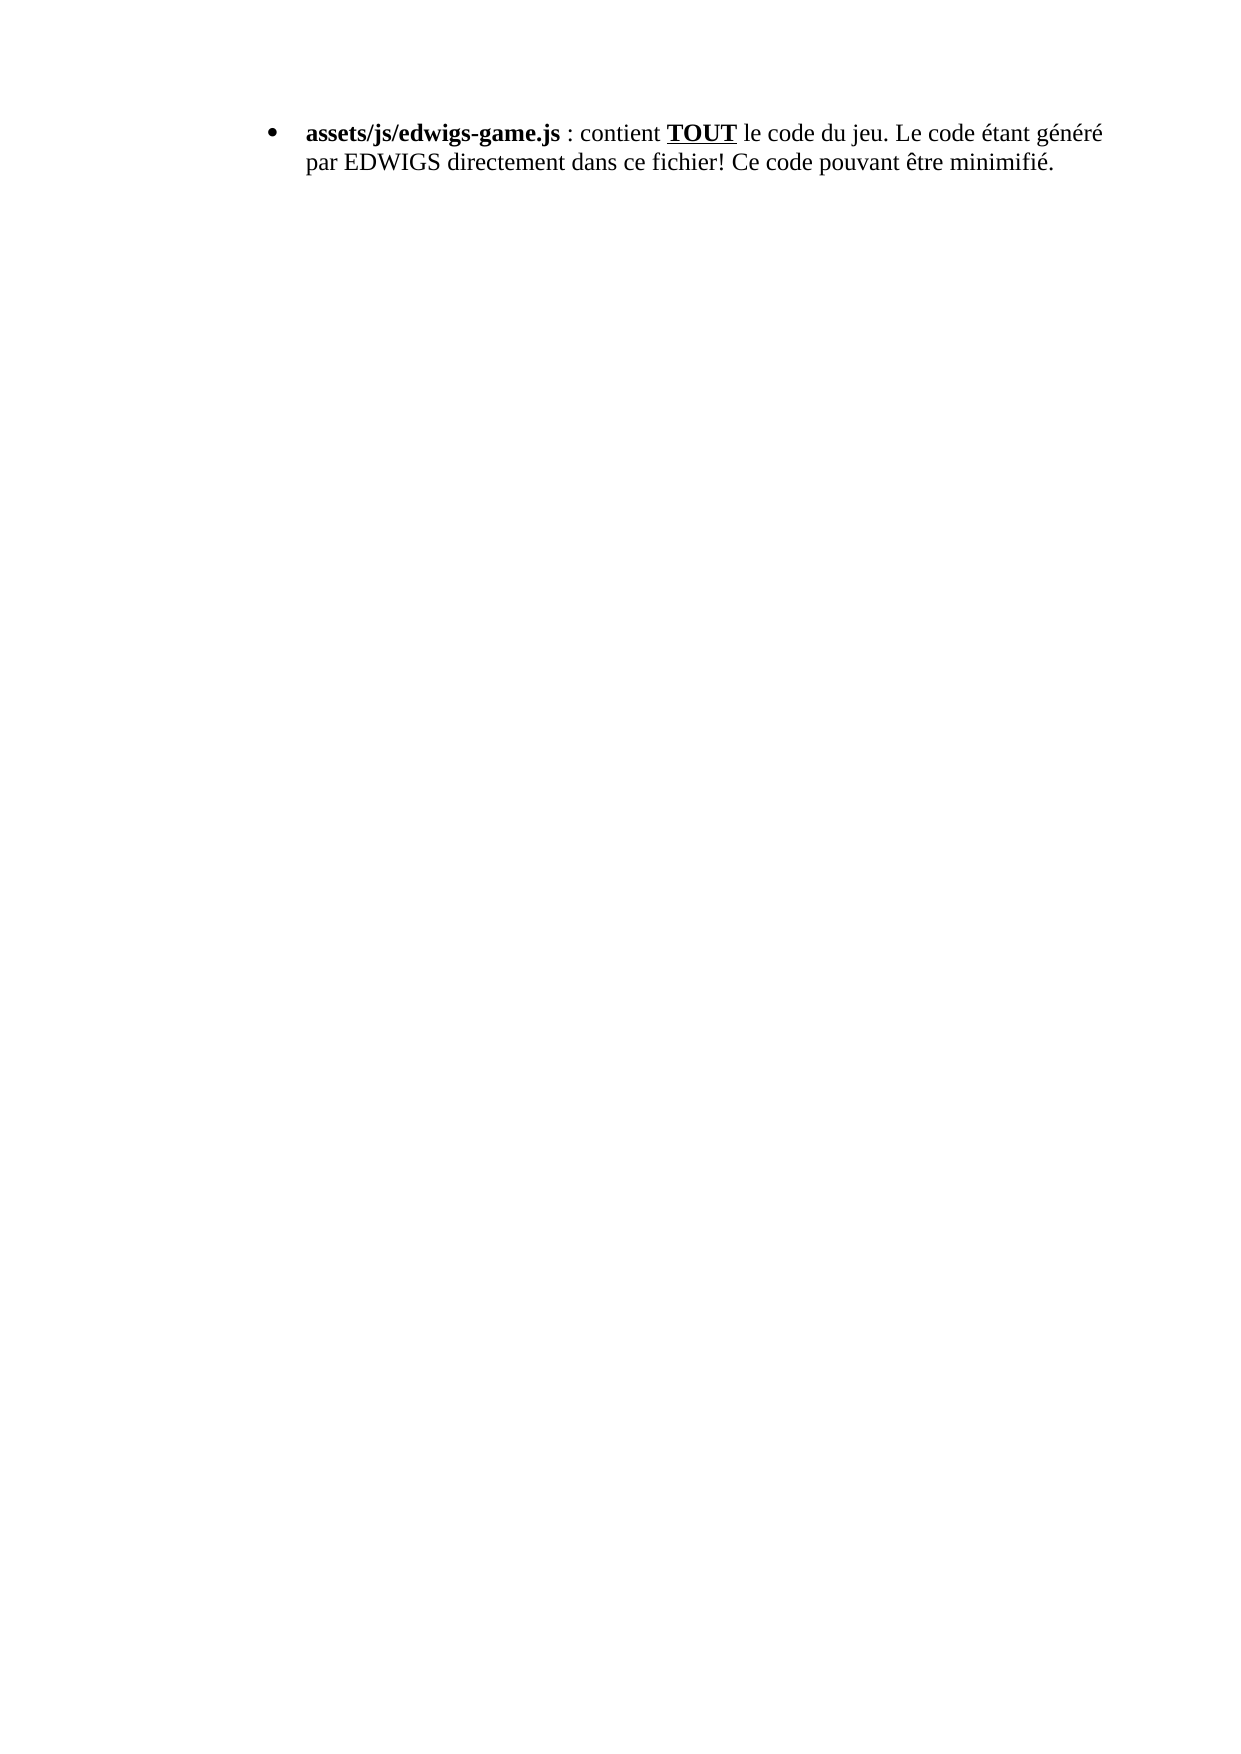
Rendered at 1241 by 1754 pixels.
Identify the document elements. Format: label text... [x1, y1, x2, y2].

list assets/js/edwigs-game.js : contient TOUT le code du jeu. Le code étant généré par EDWIGS directement dans ce fichier! Ce code pouvant être minimifié. [268, 118, 1122, 176]
